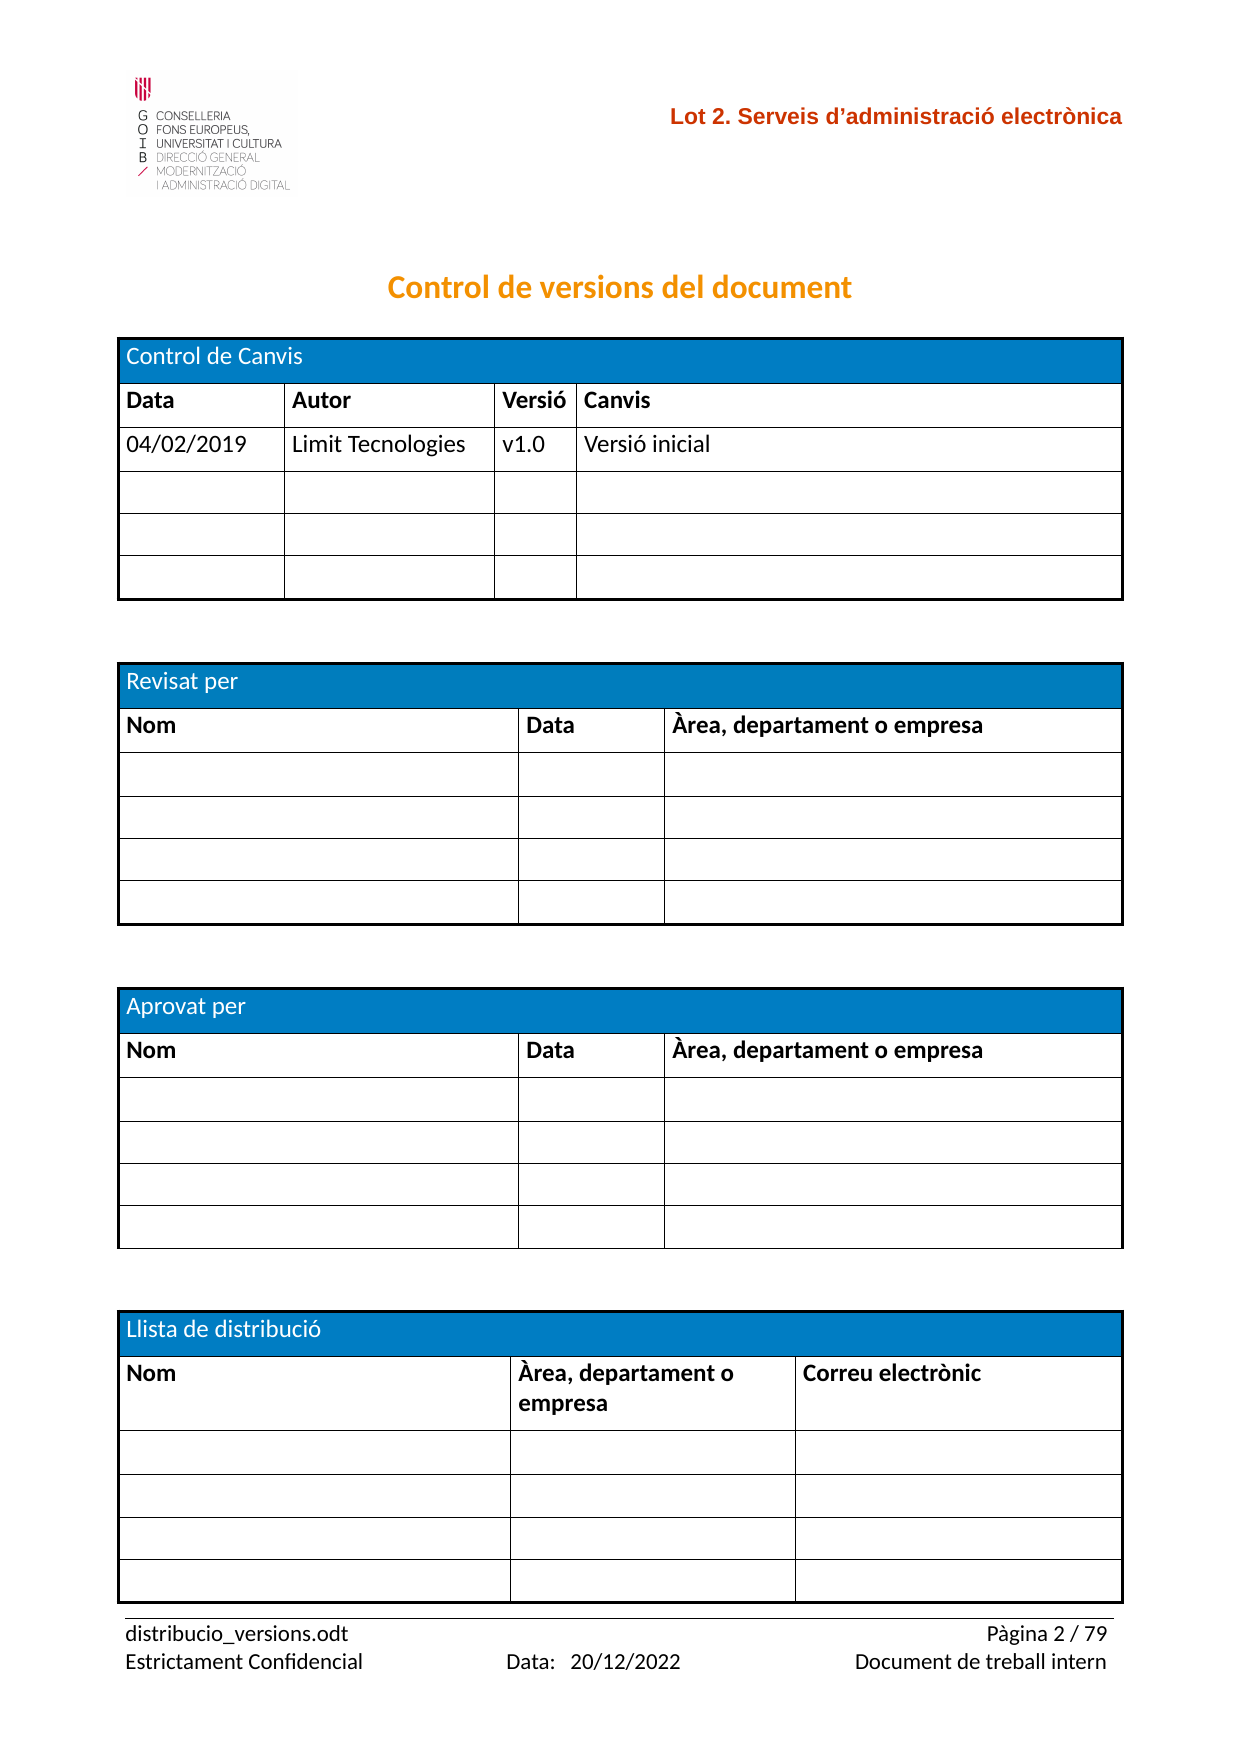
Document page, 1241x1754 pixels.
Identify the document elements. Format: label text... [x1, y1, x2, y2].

table_cell [511, 1431, 795, 1474]
table_cell Versió [495, 384, 576, 427]
table_header Llista de distribució [120, 1313, 1121, 1356]
table_cell Nom [120, 1034, 518, 1077]
table_cell [120, 797, 518, 838]
table_cell Versió inicial [577, 428, 1121, 471]
table_cell [519, 1164, 664, 1205]
table_cell Data [519, 1034, 664, 1077]
table_cell [120, 472, 284, 513]
table_cell [519, 1078, 664, 1121]
table_cell [519, 881, 664, 922]
table_cell [120, 1431, 510, 1474]
table_cell [495, 514, 576, 555]
table_cell Àrea, departament o empresa [665, 1034, 1121, 1077]
table_cell [577, 472, 1121, 513]
table_cell [796, 1518, 1121, 1559]
table_cell Limit Tecnologies [285, 428, 494, 471]
table_cell [511, 1475, 795, 1517]
table_cell [796, 1431, 1121, 1474]
table_cell [120, 556, 284, 597]
table_cell [120, 1560, 510, 1601]
table_cell [511, 1560, 795, 1601]
table_cell [285, 472, 494, 513]
table_cell [120, 839, 518, 880]
table_cell [120, 1078, 518, 1121]
table_cell [796, 1475, 1121, 1517]
table_header Control de Canvis [120, 340, 1121, 383]
table_cell [665, 753, 1121, 796]
table_cell [665, 839, 1121, 880]
table_header Aprovat per [120, 990, 1121, 1033]
table_cell [577, 514, 1121, 555]
table_cell [120, 881, 518, 922]
table_cell [120, 1206, 518, 1247]
table_cell [511, 1518, 795, 1559]
table_cell [665, 1206, 1121, 1247]
table_cell Nom [120, 1357, 510, 1430]
table_cell Data [519, 709, 664, 752]
picture [126, 70, 299, 197]
table_cell [120, 1518, 510, 1559]
table_cell [120, 514, 284, 555]
table_cell [796, 1560, 1121, 1601]
table_cell [665, 1164, 1121, 1205]
table_cell [519, 753, 664, 796]
table_cell [665, 797, 1121, 838]
table_cell Nom [120, 709, 518, 752]
table_cell Correu electrònic [796, 1357, 1121, 1430]
table_cell [120, 753, 518, 796]
subtitle Control de versions del document [118, 266, 1122, 307]
table_cell Àrea, departament o empresa [665, 709, 1121, 752]
table_cell [495, 472, 576, 513]
table_cell [665, 1122, 1121, 1163]
table_cell [665, 1078, 1121, 1121]
table_cell [120, 1122, 518, 1163]
table_cell [665, 881, 1121, 922]
table_cell [519, 839, 664, 880]
table_header Revisat per [120, 665, 1121, 708]
table_cell [519, 797, 664, 838]
table_cell [519, 1122, 664, 1163]
table_cell Data [120, 384, 284, 427]
table_cell Àrea, departament o empresa [511, 1357, 795, 1430]
table_cell [495, 556, 576, 597]
table_cell [120, 1164, 518, 1205]
table_cell [577, 556, 1121, 597]
table_cell v1.0 [495, 428, 576, 471]
table_cell [519, 1206, 664, 1247]
table_cell 04/02/2019 [120, 428, 284, 471]
table_cell [120, 1475, 510, 1517]
table_cell [285, 514, 494, 555]
table_cell Autor [285, 384, 494, 427]
table_cell Canvis [577, 384, 1121, 427]
table_cell [285, 556, 494, 597]
